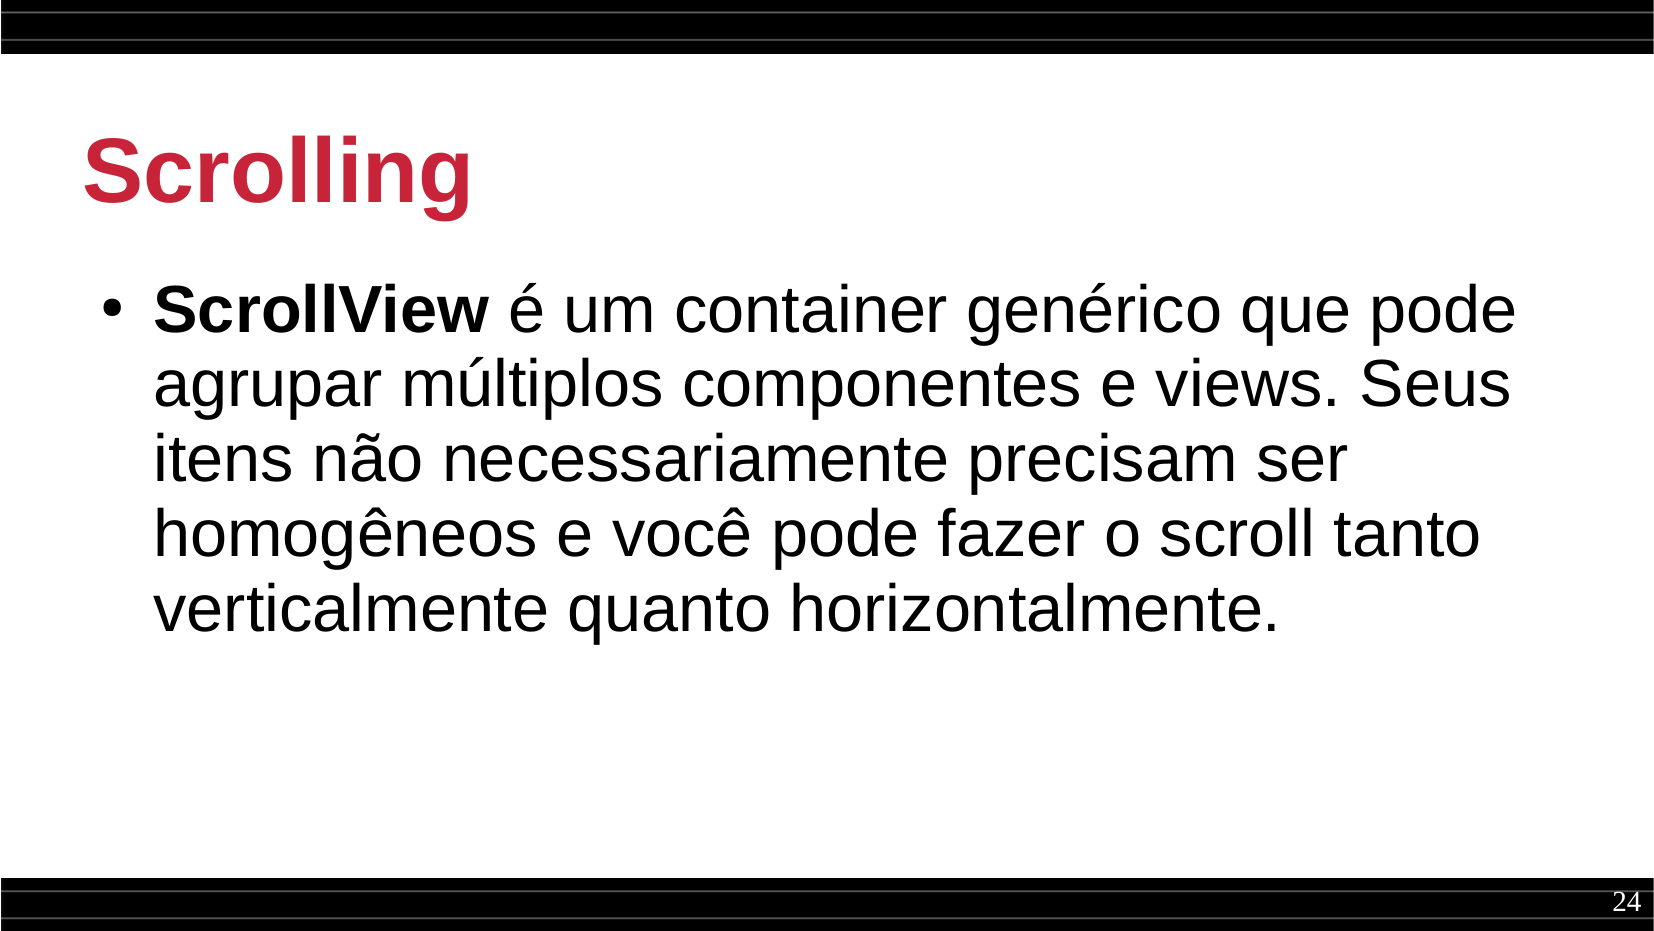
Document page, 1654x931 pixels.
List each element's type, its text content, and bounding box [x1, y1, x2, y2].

picture [1, 878, 1654, 931]
picture [1, 0, 1654, 54]
title Scrolling [82, 92, 1571, 249]
list ScrollView é um container genérico que pode agrupar múltiplos componentes e views. Seus itens não necessariamente precisam ser homogêneos e você pode fazer o scroll tanto verticalmente quanto horizontalmente. [82, 271, 1571, 758]
